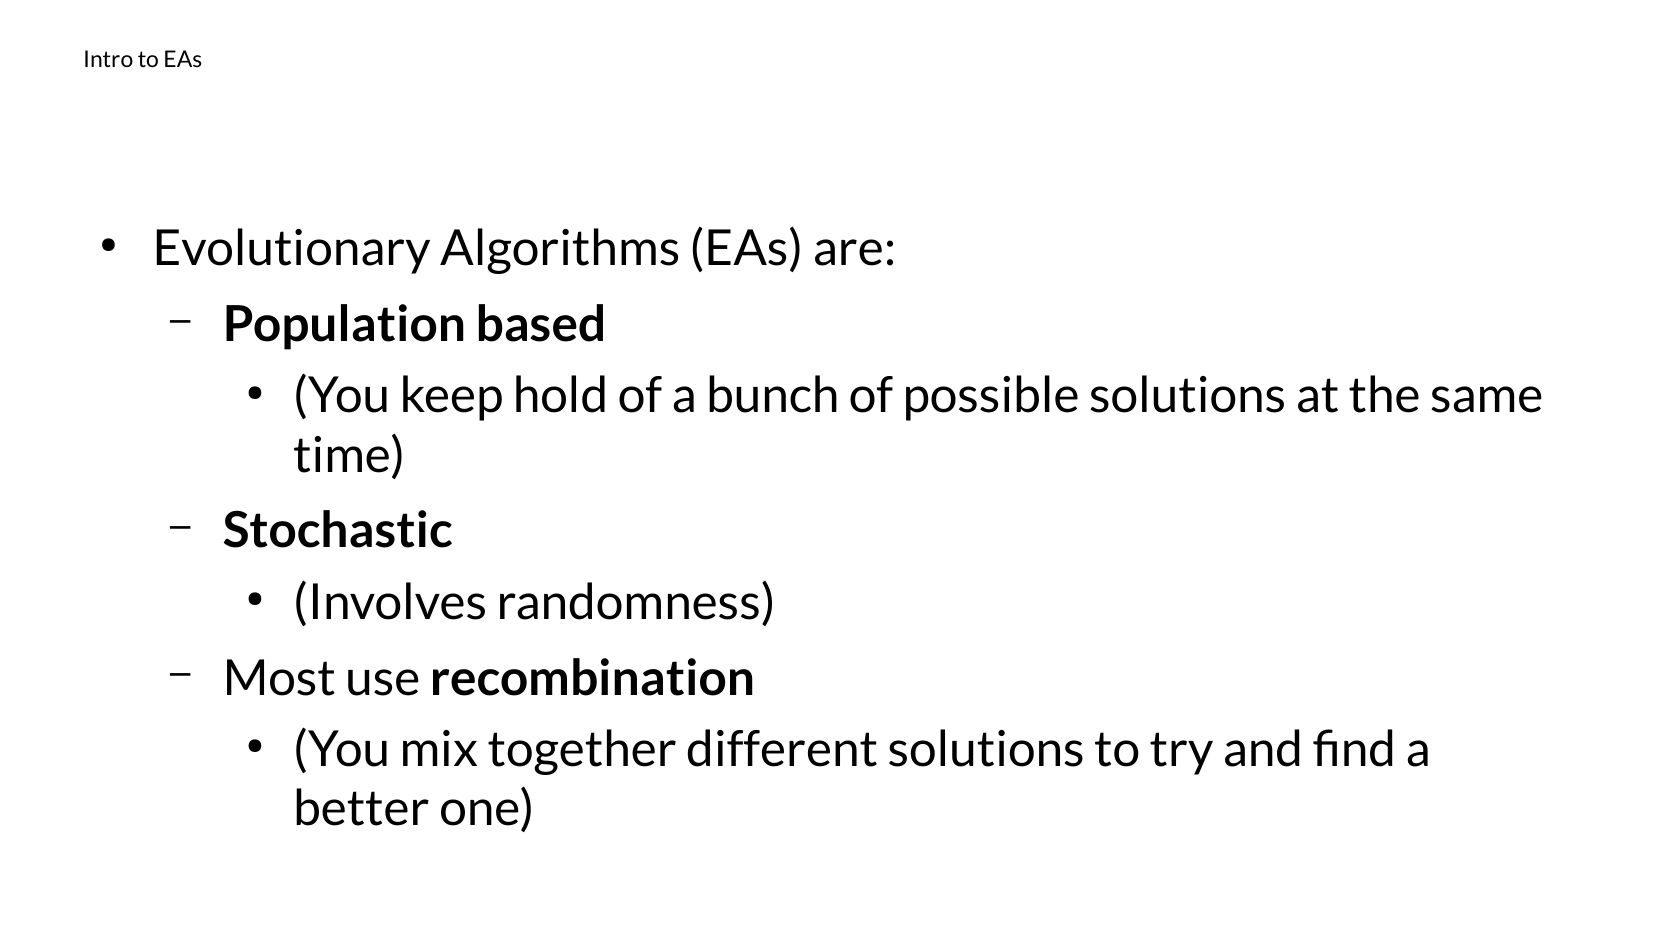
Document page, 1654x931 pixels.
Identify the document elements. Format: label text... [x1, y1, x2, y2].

list Evolutionary Algorithms (EAs) are: Population based (You keep hold of a bunch of possible solutions at the same time) Stochastic (Involves randomness) Most use recombination (You mix together different solutions to try and find a better one) [82, 217, 1571, 839]
title Intro to EAs [83, 0, 1571, 119]
